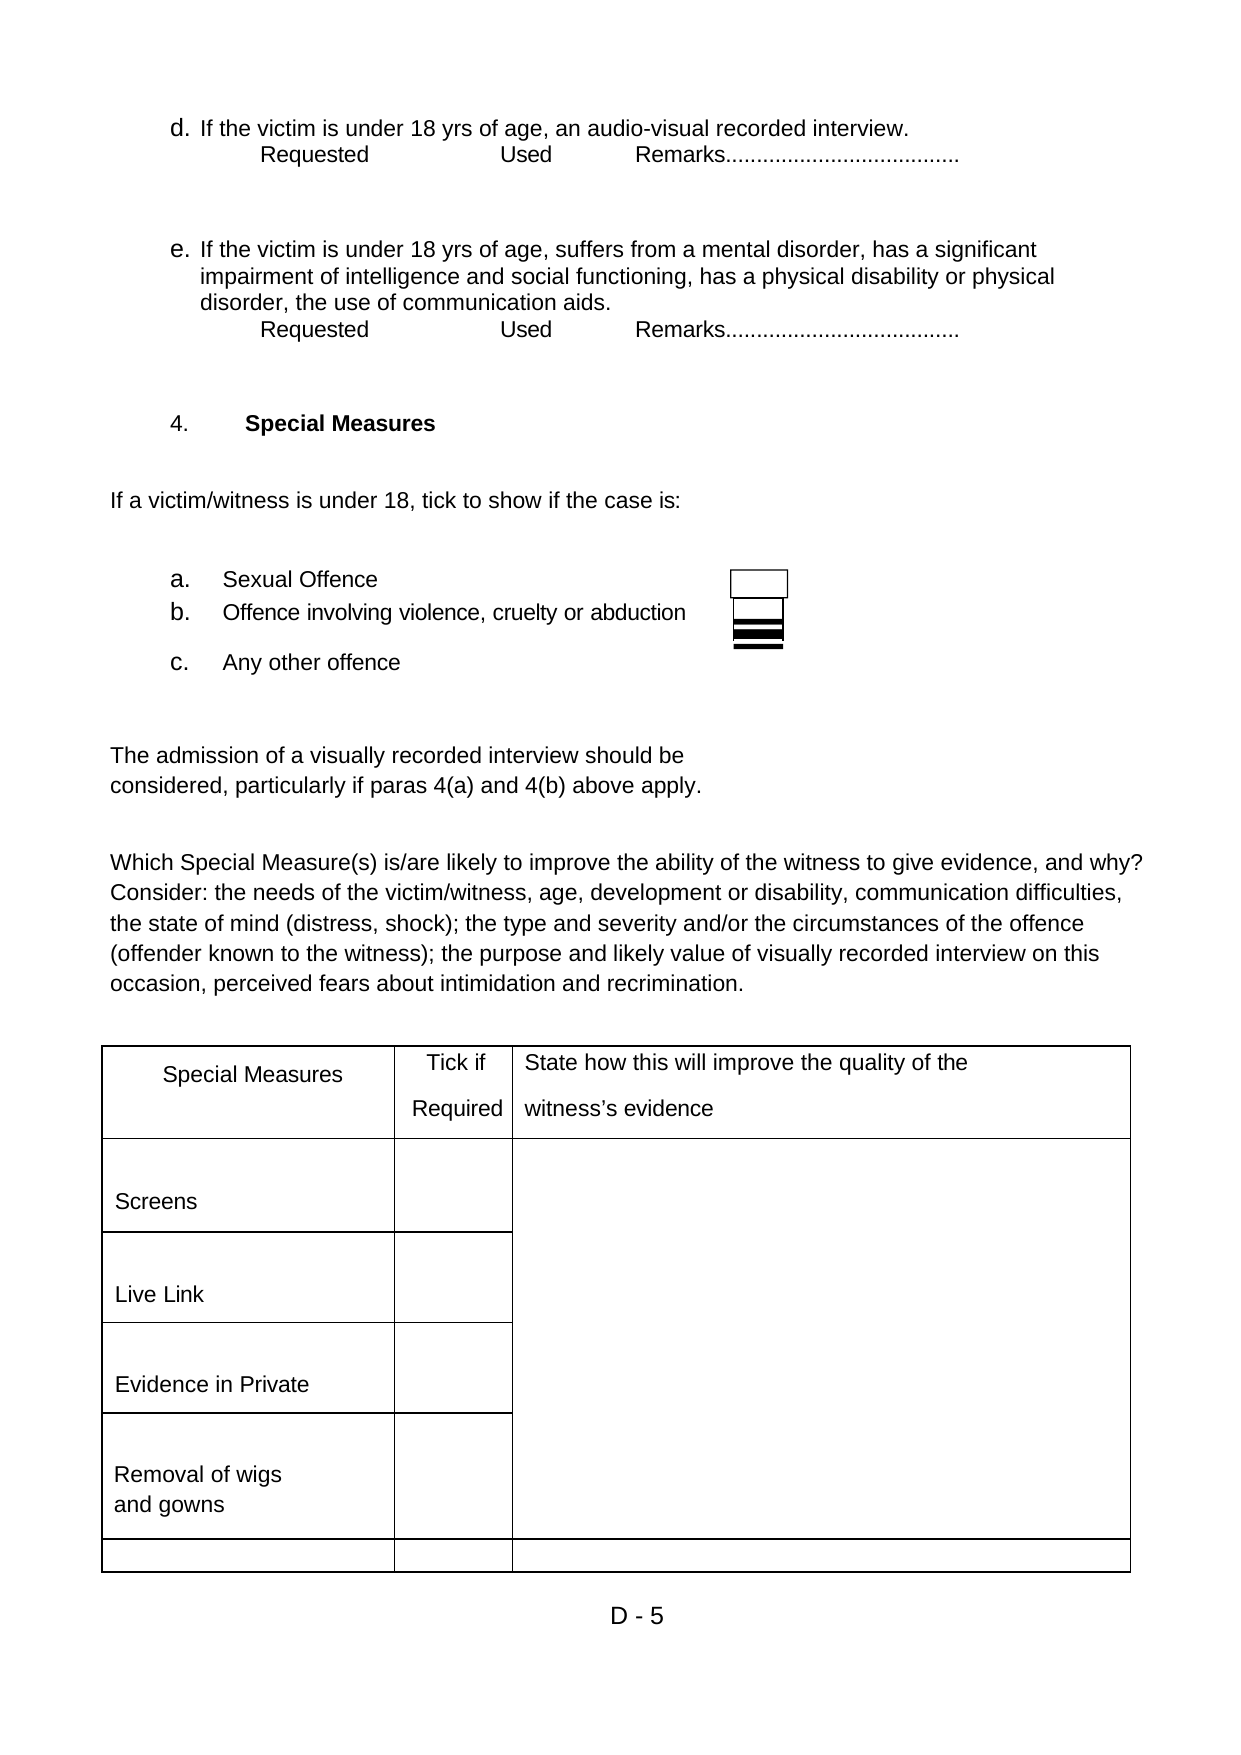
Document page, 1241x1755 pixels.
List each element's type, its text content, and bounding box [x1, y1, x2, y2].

table_cell Live Link [103, 1233, 394, 1322]
text Which Special Measure(s) is/are likely to improve the ability of the witness to give evidence, and why? Consider: the needs of the victim/witness, age, development or disability, communication difficulties, the state of mind (distress, shock); the type and severity and/or the circumstances of the offence (offender known to the witness); the purpose and likely value of visually recorded interview on this occasion, perceived fears about intimidation and recrimination. [110, 849, 1145, 996]
table_cell Evidence in Private [103, 1323, 394, 1412]
table_cell [103, 1540, 394, 1571]
table_cell [395, 1323, 512, 1412]
table_header State how this will improve the quality of the witness’s evidence [513, 1047, 1130, 1138]
table_cell Removal of wigs and gowns [103, 1414, 394, 1538]
list If the victim is under 18 yrs of age, suffers from a mental disorder, has a significant impairment of intelligence and social functioning, has a physical disability or physical disorder, the use of communication aids. [170, 235, 1055, 315]
text Requested Used Remarks...................................... [260, 316, 1186, 342]
table_cell [395, 1414, 512, 1538]
subtitle Special Measures [170, 410, 1186, 436]
table_header Tick if Required [395, 1047, 512, 1138]
list If the victim is under 18 yrs of age, an audio-visual recorded interview. Requested Used Remarks...................................... [170, 112, 976, 168]
table_cell Screens [103, 1139, 394, 1231]
list Offence involving violence, cruelty or abduction [170, 597, 733, 626]
table_cell [513, 1540, 1130, 1571]
list Sexual Offence [170, 564, 1186, 593]
table_cell [395, 1540, 512, 1571]
table_cell [513, 1139, 1130, 1538]
table_cell [395, 1139, 512, 1231]
list [784, 597, 1186, 626]
table_cell [395, 1233, 512, 1322]
list Any other offence [170, 647, 1186, 675]
text The admission of a visually recorded interview should be considered, particularly if paras 4(a) and 4(b) above apply. [110, 742, 801, 799]
text If a victim/witness is under 18, tick to show if the case is: [110, 487, 1186, 514]
table_header Special Measures [103, 1047, 394, 1138]
